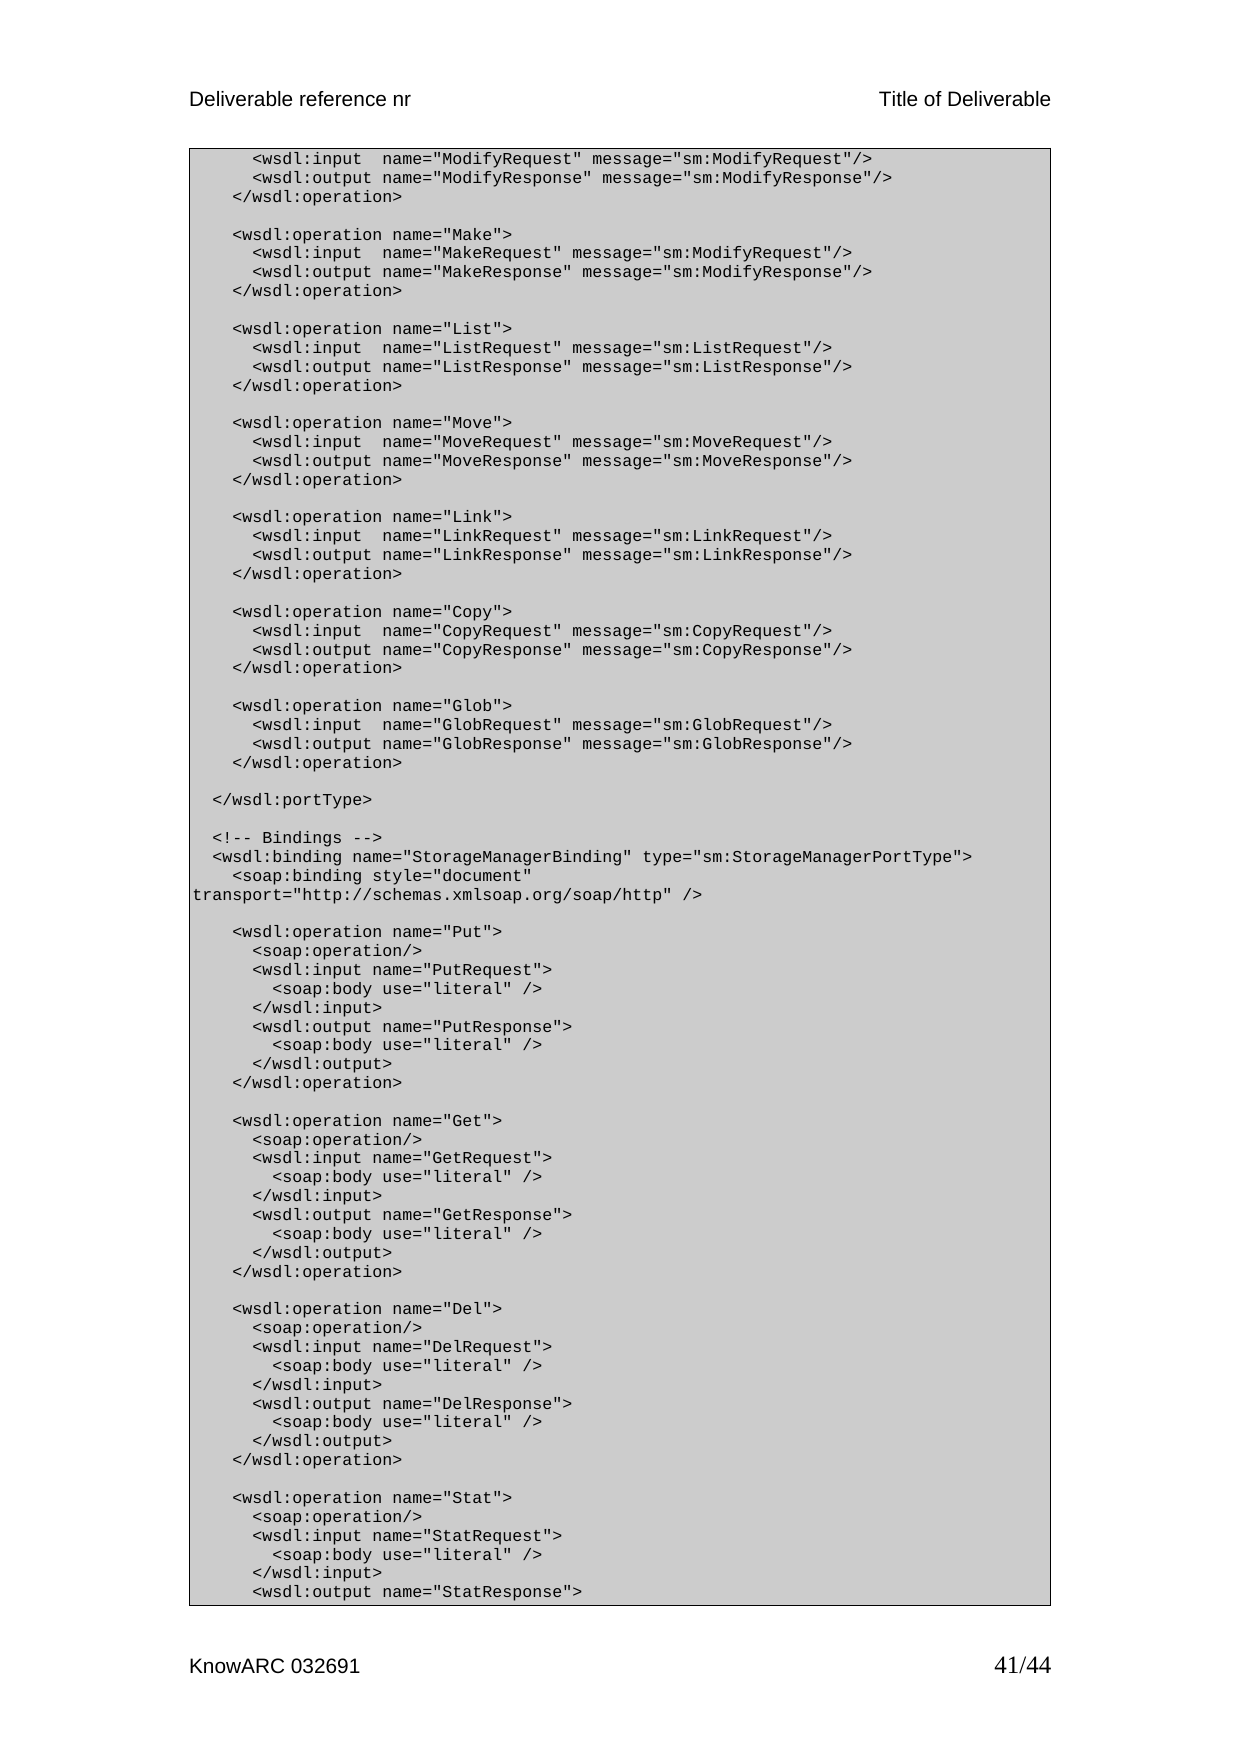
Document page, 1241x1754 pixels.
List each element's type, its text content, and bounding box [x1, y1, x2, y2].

text <wsdl:operation name="Move"> [190, 412, 1050, 431]
text </wsdl:input> [190, 1562, 1050, 1581]
text <wsdl:input name="CopyRequest" message="sm:CopyRequest"/> [190, 619, 1050, 638]
text <soap:body use="literal" /> [190, 1543, 1050, 1562]
text <wsdl:output name="DelResponse"> [190, 1392, 1050, 1411]
text <wsdl:operation name="Stat"> [190, 1486, 1050, 1505]
text <soap:operation/> [190, 939, 1050, 958]
text <wsdl:output name="ListResponse" message="sm:ListResponse"/> [190, 355, 1050, 374]
text <soap:body use="literal" /> [190, 1222, 1050, 1241]
text <wsdl:input name="ListRequest" message="sm:ListRequest"/> [190, 336, 1050, 355]
text <wsdl:operation name="Make"> [190, 223, 1050, 242]
text <wsdl:output name="LinkResponse" message="sm:LinkResponse"/> [190, 544, 1050, 562]
text <wsdl:input name="PutRequest"> [190, 958, 1050, 977]
text <wsdl:input name="GetRequest"> [190, 1147, 1050, 1166]
text <!-- Bindings --> [190, 826, 1050, 845]
text </wsdl:operation> [190, 1260, 1050, 1279]
text <wsdl:operation name="List"> [190, 317, 1050, 336]
text <wsdl:output name="PutResponse"> [190, 1015, 1050, 1034]
text </wsdl:operation> [190, 751, 1050, 770]
text </wsdl:input> [190, 1185, 1050, 1203]
text </wsdl:operation> [190, 657, 1050, 676]
text <soap:operation/> [190, 1505, 1050, 1524]
text </wsdl:operation> [190, 1449, 1050, 1467]
text <wsdl:binding name="StorageManagerBinding" type="sm:StorageManagerPortType"> [190, 845, 1050, 864]
text <wsdl:input name="StatRequest"> [190, 1524, 1050, 1543]
text <soap:operation/> [190, 1128, 1050, 1147]
text </wsdl:operation> [190, 468, 1050, 487]
text <wsdl:input name="LinkRequest" message="sm:LinkRequest"/> [190, 525, 1050, 544]
text <wsdl:output name="GlobResponse" message="sm:GlobResponse"/> [190, 732, 1050, 751]
text <wsdl:output name="MakeResponse" message="sm:ModifyResponse"/> [190, 261, 1050, 280]
text <wsdl:output name="ModifyResponse" message="sm:ModifyResponse"/> [190, 167, 1050, 185]
text <wsdl:operation name="Get"> [190, 1109, 1050, 1128]
text <wsdl:operation name="Glob"> [190, 694, 1050, 713]
text <soap:body use="literal" /> [190, 977, 1050, 996]
text <soap:body use="literal" /> [190, 1034, 1050, 1053]
text <wsdl:operation name="Del"> [190, 1298, 1050, 1317]
text </wsdl:output> [190, 1430, 1050, 1449]
text <wsdl:input name="MoveRequest" message="sm:MoveRequest"/> [190, 431, 1050, 449]
text </wsdl:input> [190, 1373, 1050, 1392]
text <wsdl:output name="MoveResponse" message="sm:MoveResponse"/> [190, 449, 1050, 468]
text </wsdl:operation> [190, 185, 1050, 204]
text </wsdl:input> [190, 996, 1050, 1015]
text <wsdl:input name="MakeRequest" message="sm:ModifyRequest"/> [190, 242, 1050, 261]
text </wsdl:portType> [190, 789, 1050, 808]
text <soap:body use="literal" /> [190, 1411, 1050, 1430]
text <wsdl:output name="GetResponse"> [190, 1203, 1050, 1222]
text <wsdl:operation name="Copy"> [190, 600, 1050, 619]
text <soap:operation/> [190, 1317, 1050, 1336]
text </wsdl:operation> [190, 1072, 1050, 1090]
text <soap:body use="literal" /> [190, 1354, 1050, 1373]
text <wsdl:output name="CopyResponse" message="sm:CopyResponse"/> [190, 638, 1050, 657]
text <wsdl:operation name="Put"> [190, 921, 1050, 939]
text </wsdl:operation> [190, 280, 1050, 298]
text <wsdl:input name="GlobRequest" message="sm:GlobRequest"/> [190, 713, 1050, 732]
text <wsdl:output name="StatResponse"> [190, 1581, 1050, 1605]
text <wsdl:input name="DelRequest"> [190, 1336, 1050, 1354]
text <soap:binding style="document" transport="http://schemas.xmlsoap.org/soap/http" /> [190, 864, 1050, 902]
text </wsdl:output> [190, 1053, 1050, 1072]
text </wsdl:operation> [190, 562, 1050, 581]
text <wsdl:input name="ModifyRequest" message="sm:ModifyRequest"/> [190, 149, 1050, 167]
text <soap:body use="literal" /> [190, 1166, 1050, 1185]
text </wsdl:operation> [190, 374, 1050, 393]
text <wsdl:operation name="Link"> [190, 506, 1050, 525]
text </wsdl:output> [190, 1241, 1050, 1260]
